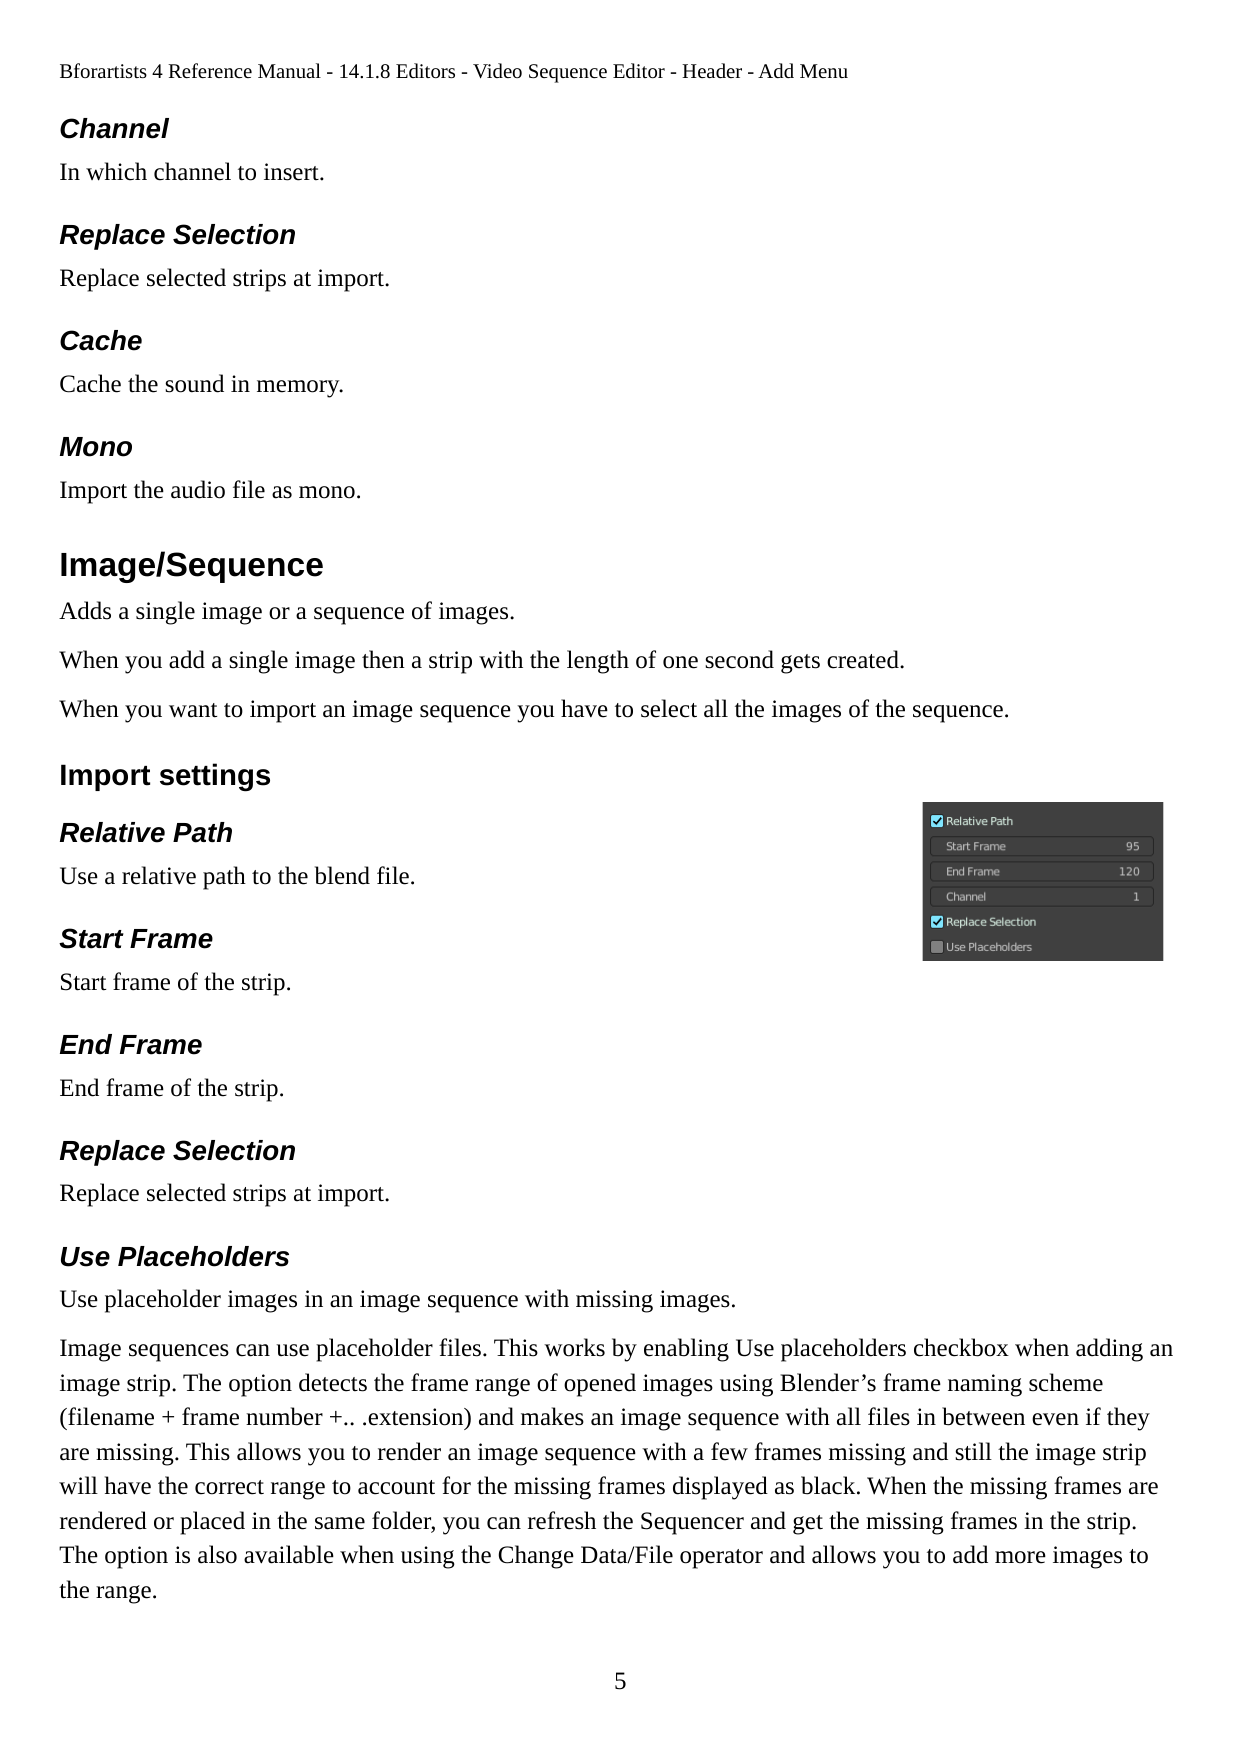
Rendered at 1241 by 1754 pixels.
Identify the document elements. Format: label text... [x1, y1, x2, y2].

subtitle End Frame [59, 1028, 1181, 1060]
subtitle Relative Path [59, 816, 922, 848]
subtitle Channel [59, 113, 1181, 144]
text Image sequences can use placeholder files. This works by enabling Use placeholders checkbox when adding an image strip. The option detects the frame range of opened images using Blender’s frame naming scheme (filename + frame number +.. .extension) and makes an image sequence with all files in between even if they are missing. This allows you to render an image sequence with a few frames missing and still the image strip will have the correct range to account for the missing frames displayed as black. When the missing frames are rendered or placed in the same folder, you can refresh the Sequencer and get the missing frames in the strip. The option is also available when using the Change Data/File operator and allows you to add more images to the range. [59, 1333, 1181, 1604]
text Cache the sound in memory. [59, 369, 1181, 398]
subtitle Cache [59, 324, 1181, 356]
text In which channel to insert. [59, 157, 1181, 186]
text End frame of the strip. [59, 1073, 1181, 1101]
picture [922, 802, 1164, 961]
text Use a relative path to the blend file. [59, 861, 922, 889]
text Replace selected strips at import. [59, 1178, 1181, 1207]
subtitle Import settings [59, 758, 1181, 791]
subtitle Start Frame [59, 922, 922, 954]
text Adds a single image or a sequence of images. [59, 596, 1181, 624]
subtitle [1164, 922, 1181, 954]
text Start frame of the strip. [59, 967, 1181, 995]
text Import the audio file as mono. [59, 475, 1181, 503]
subtitle Image/Sequence [59, 545, 1181, 583]
subtitle Use Placeholders [59, 1240, 1181, 1272]
subtitle Mono [59, 430, 1181, 462]
text When you add a single image then a strip with the length of one second gets created. [59, 645, 1181, 674]
text Use placeholder images in an image sequence with missing images. [59, 1284, 1181, 1313]
subtitle Replace Selection [59, 1134, 1181, 1166]
subtitle Replace Selection [59, 218, 1181, 250]
text When you want to import an image sequence you have to select all the images of the sequence. [59, 694, 1181, 723]
text Replace selected strips at import. [59, 263, 1181, 292]
subtitle [1164, 816, 1181, 848]
